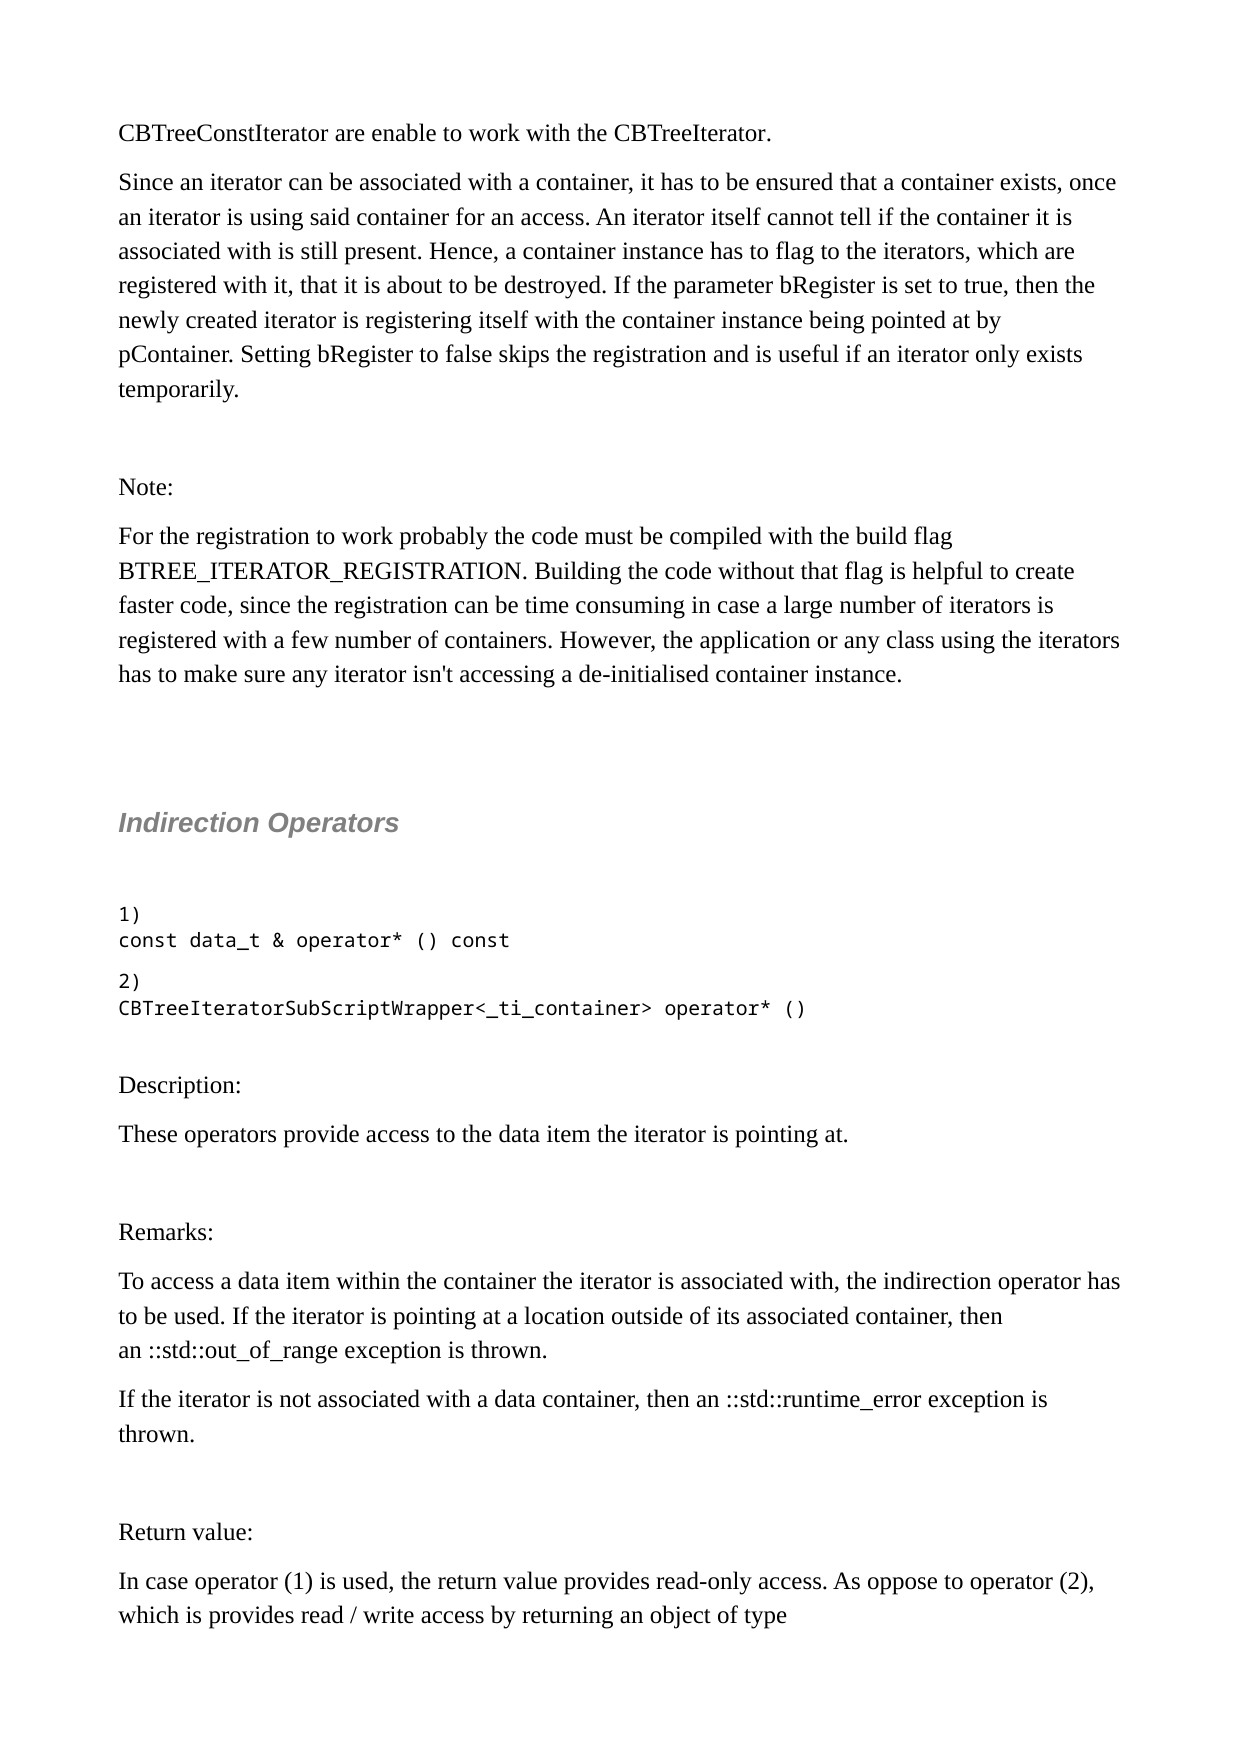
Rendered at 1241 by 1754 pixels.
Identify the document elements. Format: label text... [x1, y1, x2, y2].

text Description: [118, 1070, 1122, 1099]
text In case operator (1) is used, the return value provides read-only access. As oppose to operator (2), which is provides read / write access by returning an object of type [118, 1566, 1122, 1629]
text If the iterator is not associated with a data container, then an ::std::runtime_error exception is thrown. [118, 1384, 1122, 1448]
text Since an iterator can be associated with a container, it has to be ensured that a container exists, once an iterator is using said container for an access. An iterator itself cannot tell if the container it is associated with is still present. Hence, a container instance has to flag to the iterators, which are registered with it, that it is about to be destroyed. If the parameter bRegister is set to true, then the newly created iterator is registering itself with the container instance being pointed at by pContainer. Setting bRegister to false skips the registration and is useful if an iterator only exists temporarily. [118, 167, 1122, 403]
text For the registration to work probably the code must be compiled with the build flag BTREE_ITERATOR_REGISTRATION. Building the code without that flag is helpful to create faster code, since the registration can be time consuming in case a large number of iterators is registered with a few number of containers. However, the application or any class using the iterators has to make sure any iterator isn't accessing a de-initialised container instance. [118, 521, 1122, 688]
text CBTreeIteratorSubScriptWrapper<_ti_container> operator* () [118, 994, 1122, 1021]
text 1) [118, 900, 1122, 927]
text Return value: [118, 1517, 1122, 1546]
text Note: [118, 472, 1122, 501]
text const data_t & operator* () const [118, 927, 1122, 954]
text To access a data item within the container the iterator is associated with, the indirection operator has to be used. If the iterator is pointing at a location outside of its associated container, then an ::std::out_of_range exception is thrown. [118, 1266, 1122, 1364]
text CBTreeConstIterator are enable to work with the CBTreeIterator. [118, 118, 1122, 147]
text 2) [118, 967, 1122, 994]
subtitle Indirection Operators [118, 806, 1122, 838]
text These operators provide access to the data item the iterator is pointing at. [118, 1119, 1122, 1148]
text Remarks: [118, 1217, 1122, 1246]
